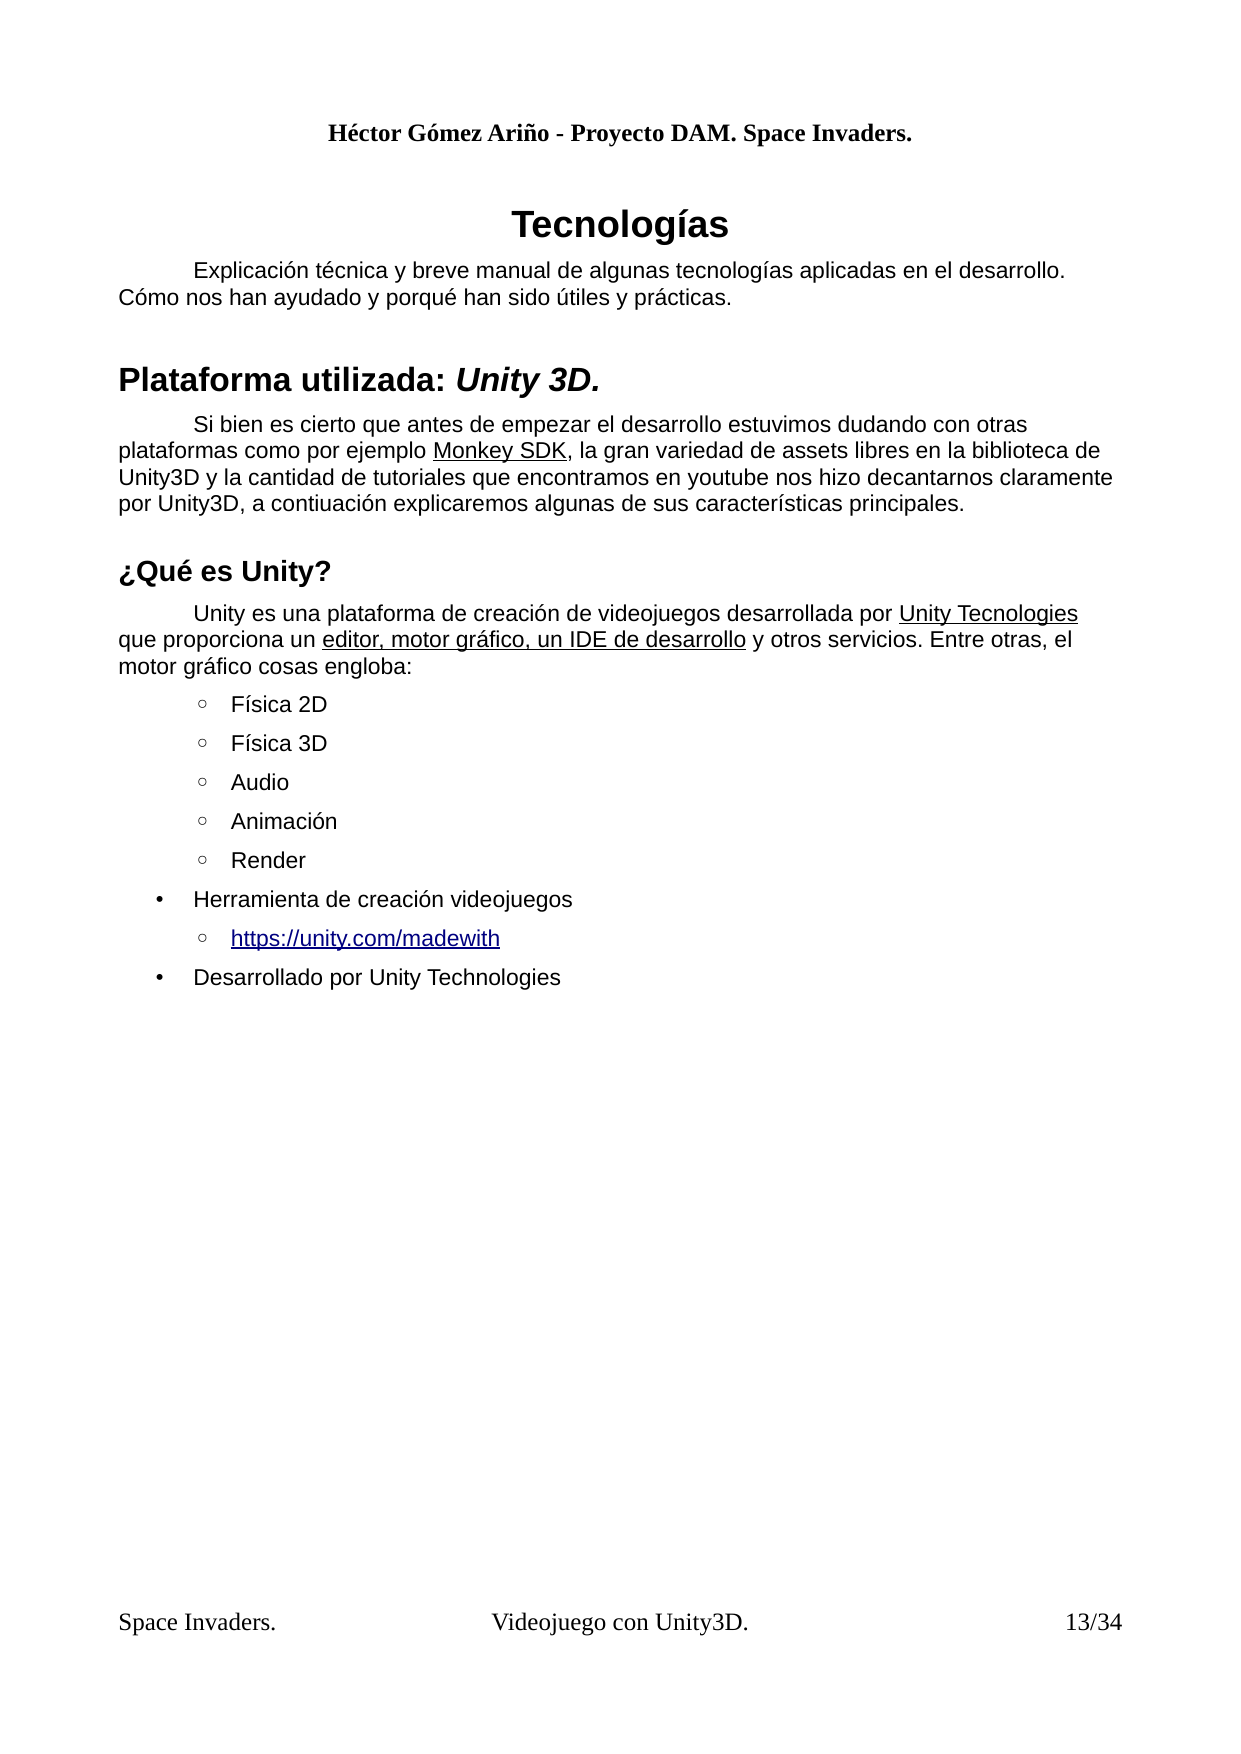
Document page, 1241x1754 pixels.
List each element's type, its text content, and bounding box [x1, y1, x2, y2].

subtitle Tecnologías [118, 201, 1122, 245]
subtitle Plataforma utilizada: Unity 3D. [118, 360, 1122, 398]
text Unity es una plataforma de creación de videojuegos desarrollada por Unity Tecnologies que proporciona un editor, motor gráfico, un IDE de desarrollo y otros servicios. Entre otras, el motor gráfico cosas engloba: [118, 600, 1122, 679]
list Física 3D [193, 730, 1122, 757]
list Render [193, 847, 1122, 873]
list Desarrollado por Unity Technologies [156, 963, 1122, 990]
text Si bien es cierto que antes de empezar el desarrollo estuvimos dudando con otras plataformas como por ejemplo Monkey SDK, la gran variedad de assets libres en la biblioteca de Unity3D y la cantidad de tutoriales que encontramos en youtube nos hizo decantarnos claramente por Unity3D, a contiuación explicaremos algunas de sus características principales. [118, 411, 1122, 516]
text Explicación técnica y breve manual de algunas tecnologías aplicadas en el desarrollo. Cómo nos han ayudado y porqué han sido útiles y prácticas. [118, 257, 1122, 310]
list Física 2D [193, 691, 1122, 718]
list https://unity.com/madewith [193, 924, 1122, 951]
list Animación [193, 808, 1122, 834]
subtitle ¿Qué es Unity? [118, 554, 1122, 587]
list Herramienta de creación videojuegos [156, 886, 1122, 912]
list Audio [193, 769, 1122, 796]
